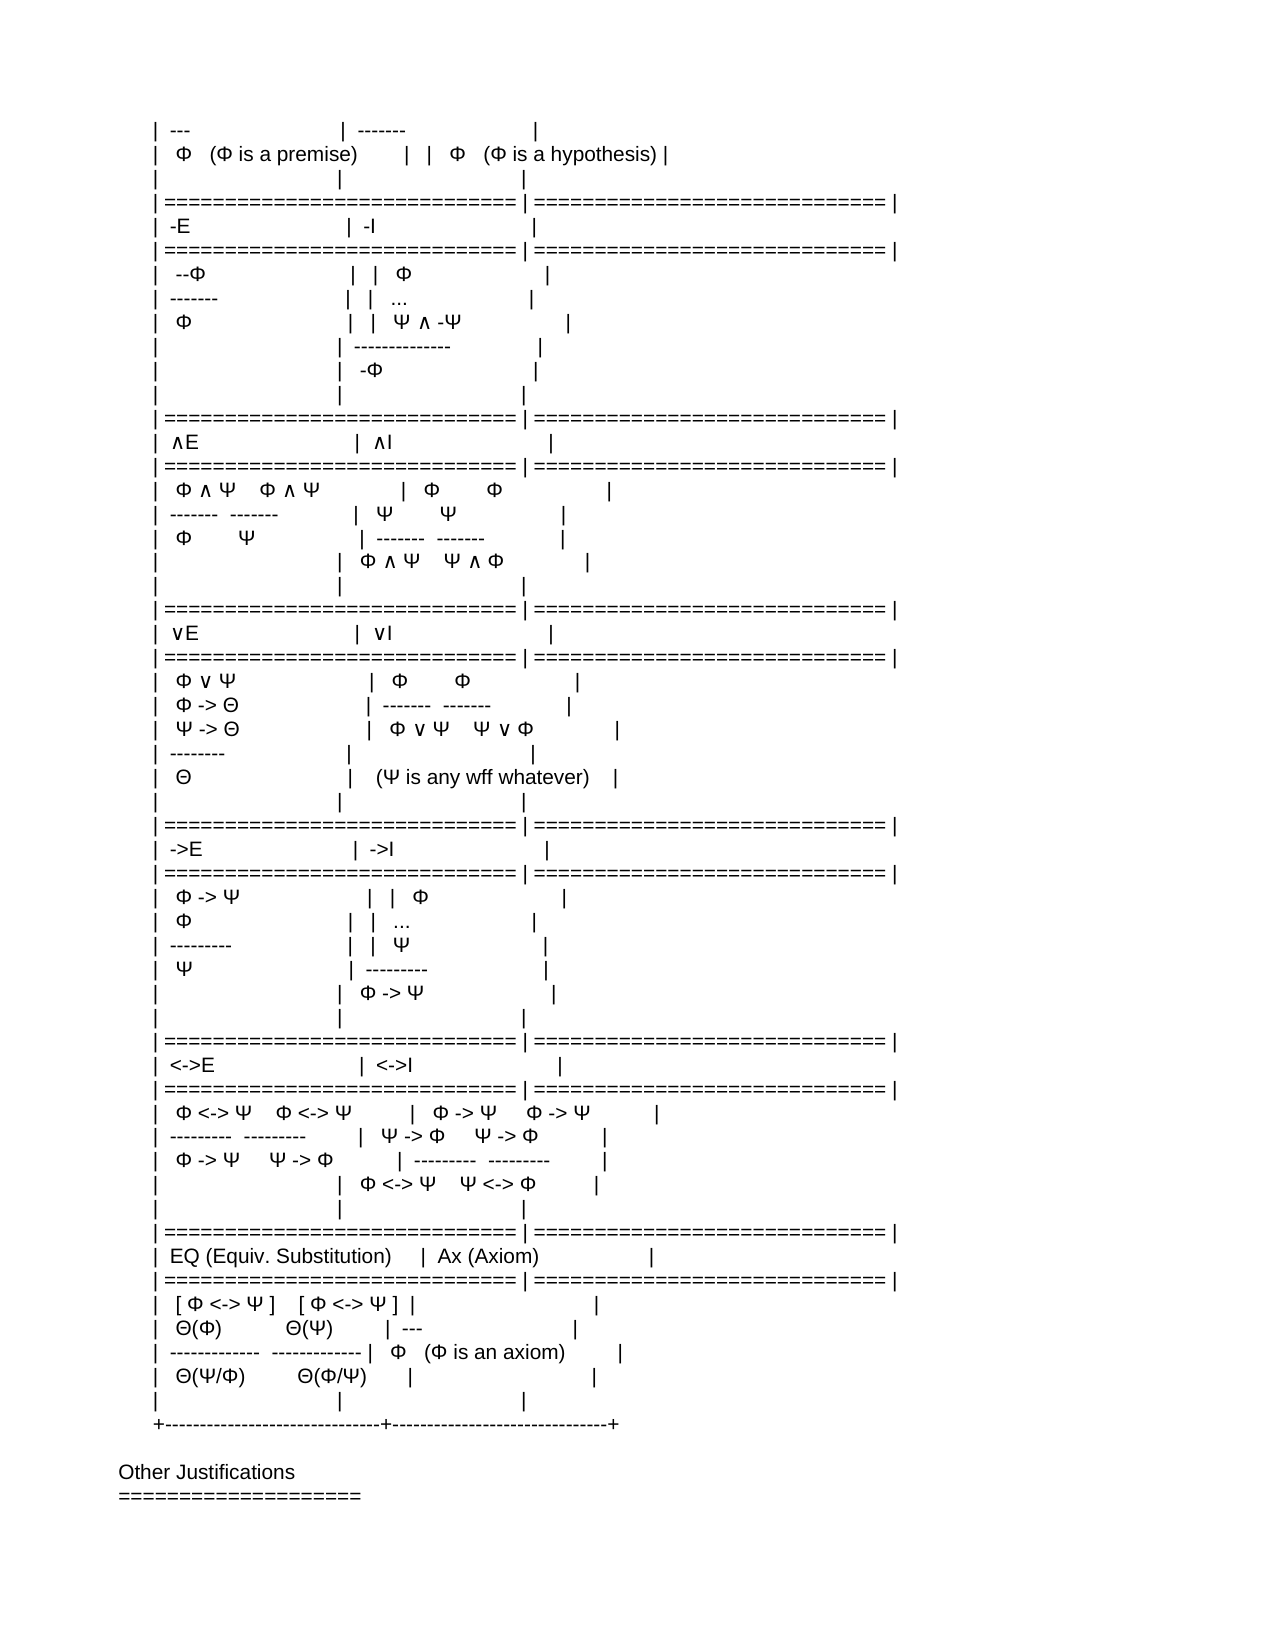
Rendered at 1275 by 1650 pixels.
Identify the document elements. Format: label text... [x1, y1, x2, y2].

text | -------- | | [118, 741, 1157, 765]
text | [ Φ <-> Ψ ] [ Φ <-> Ψ ] | | [118, 1292, 1157, 1316]
text | ============================= | ============================= | [118, 238, 1157, 262]
text | Φ | | ... | [118, 909, 1157, 933]
text | <->E | <->I | [118, 1052, 1157, 1076]
text | ============================= | ============================= | [118, 1028, 1157, 1052]
text | Φ (Φ is a premise) | | Φ (Φ is a hypothesis) | [118, 142, 1157, 166]
text | Φ -> Ψ | | Φ | [118, 885, 1157, 909]
text | ============================= | ============================= | [118, 190, 1157, 214]
text | ============================= | ============================= | [118, 813, 1157, 837]
text | -E | -I | [118, 214, 1157, 238]
text | ∨E | ∨I | [118, 621, 1157, 645]
text +-------------------------------+-------------------------------+ [118, 1412, 1157, 1436]
text | ============================= | ============================= | [118, 406, 1157, 429]
text | --Φ | | Φ | [118, 262, 1157, 286]
text | Φ | | Ψ ∧ -Ψ | [118, 310, 1157, 334]
text | EQ (Equiv. Substitution) | Ax (Axiom) | [118, 1244, 1157, 1268]
text | Θ | (Ψ is any wff whatever) | [118, 765, 1157, 789]
text | Θ(Ψ/Φ) Θ(Φ/Ψ) | | [118, 1364, 1157, 1388]
text | ------- | | ... | [118, 286, 1157, 310]
text | ============================= | ============================= | [118, 861, 1157, 885]
text | ============================= | ============================= | [118, 645, 1157, 669]
text | ------- ------- | Ψ Ψ | [118, 501, 1157, 525]
text | Φ ∨ Ψ | Φ Φ | [118, 669, 1157, 693]
text | Φ -> Ψ Ψ -> Φ | --------- --------- | [118, 1148, 1157, 1172]
text | | Φ ∧ Ψ Ψ ∧ Φ | [118, 549, 1157, 573]
text | --------- --------- | Ψ -> Φ Ψ -> Φ | [118, 1124, 1157, 1148]
text | Θ(Φ) Θ(Ψ) | --- | [118, 1316, 1157, 1340]
text | | | [118, 789, 1157, 813]
text | ->E | ->I | [118, 837, 1157, 861]
text | Φ -> Θ | ------- ------- | [118, 693, 1157, 717]
text | Ψ | --------- | [118, 957, 1157, 981]
text | | | [118, 1388, 1157, 1412]
text | ============================= | ============================= | [118, 1268, 1157, 1292]
text | Φ Ψ | ------- ------- | [118, 525, 1157, 549]
text | ============================= | ============================= | [118, 1076, 1157, 1100]
text | | | [118, 1004, 1157, 1028]
text | | | [118, 1196, 1157, 1220]
text ==================== [118, 1484, 1157, 1508]
text | Φ ∧ Ψ Φ ∧ Ψ | Φ Φ | [118, 477, 1157, 501]
text | | | [118, 382, 1157, 406]
text Other Justifications [118, 1460, 1157, 1484]
text | Ψ -> Θ | Φ ∨ Ψ Ψ ∨ Φ | [118, 717, 1157, 741]
text | ============================= | ============================= | [118, 1220, 1157, 1244]
text | --------- | | Ψ | [118, 933, 1157, 957]
text | --- | ------- | [118, 118, 1157, 142]
text | | -Φ | [118, 358, 1157, 382]
text | ∧E | ∧I | [118, 429, 1157, 453]
text | ============================= | ============================= | [118, 453, 1157, 477]
text | ============================= | ============================= | [118, 597, 1157, 621]
text | | | [118, 573, 1157, 597]
text | Φ <-> Ψ Φ <-> Ψ | Φ -> Ψ Φ -> Ψ | [118, 1100, 1157, 1124]
text | | | [118, 166, 1157, 190]
text | | -------------- | [118, 334, 1157, 358]
text | | Φ -> Ψ | [118, 981, 1157, 1004]
text | | Φ <-> Ψ Ψ <-> Φ | [118, 1172, 1157, 1196]
text | ------------- ------------- | Φ (Φ is an axiom) | [118, 1340, 1157, 1364]
